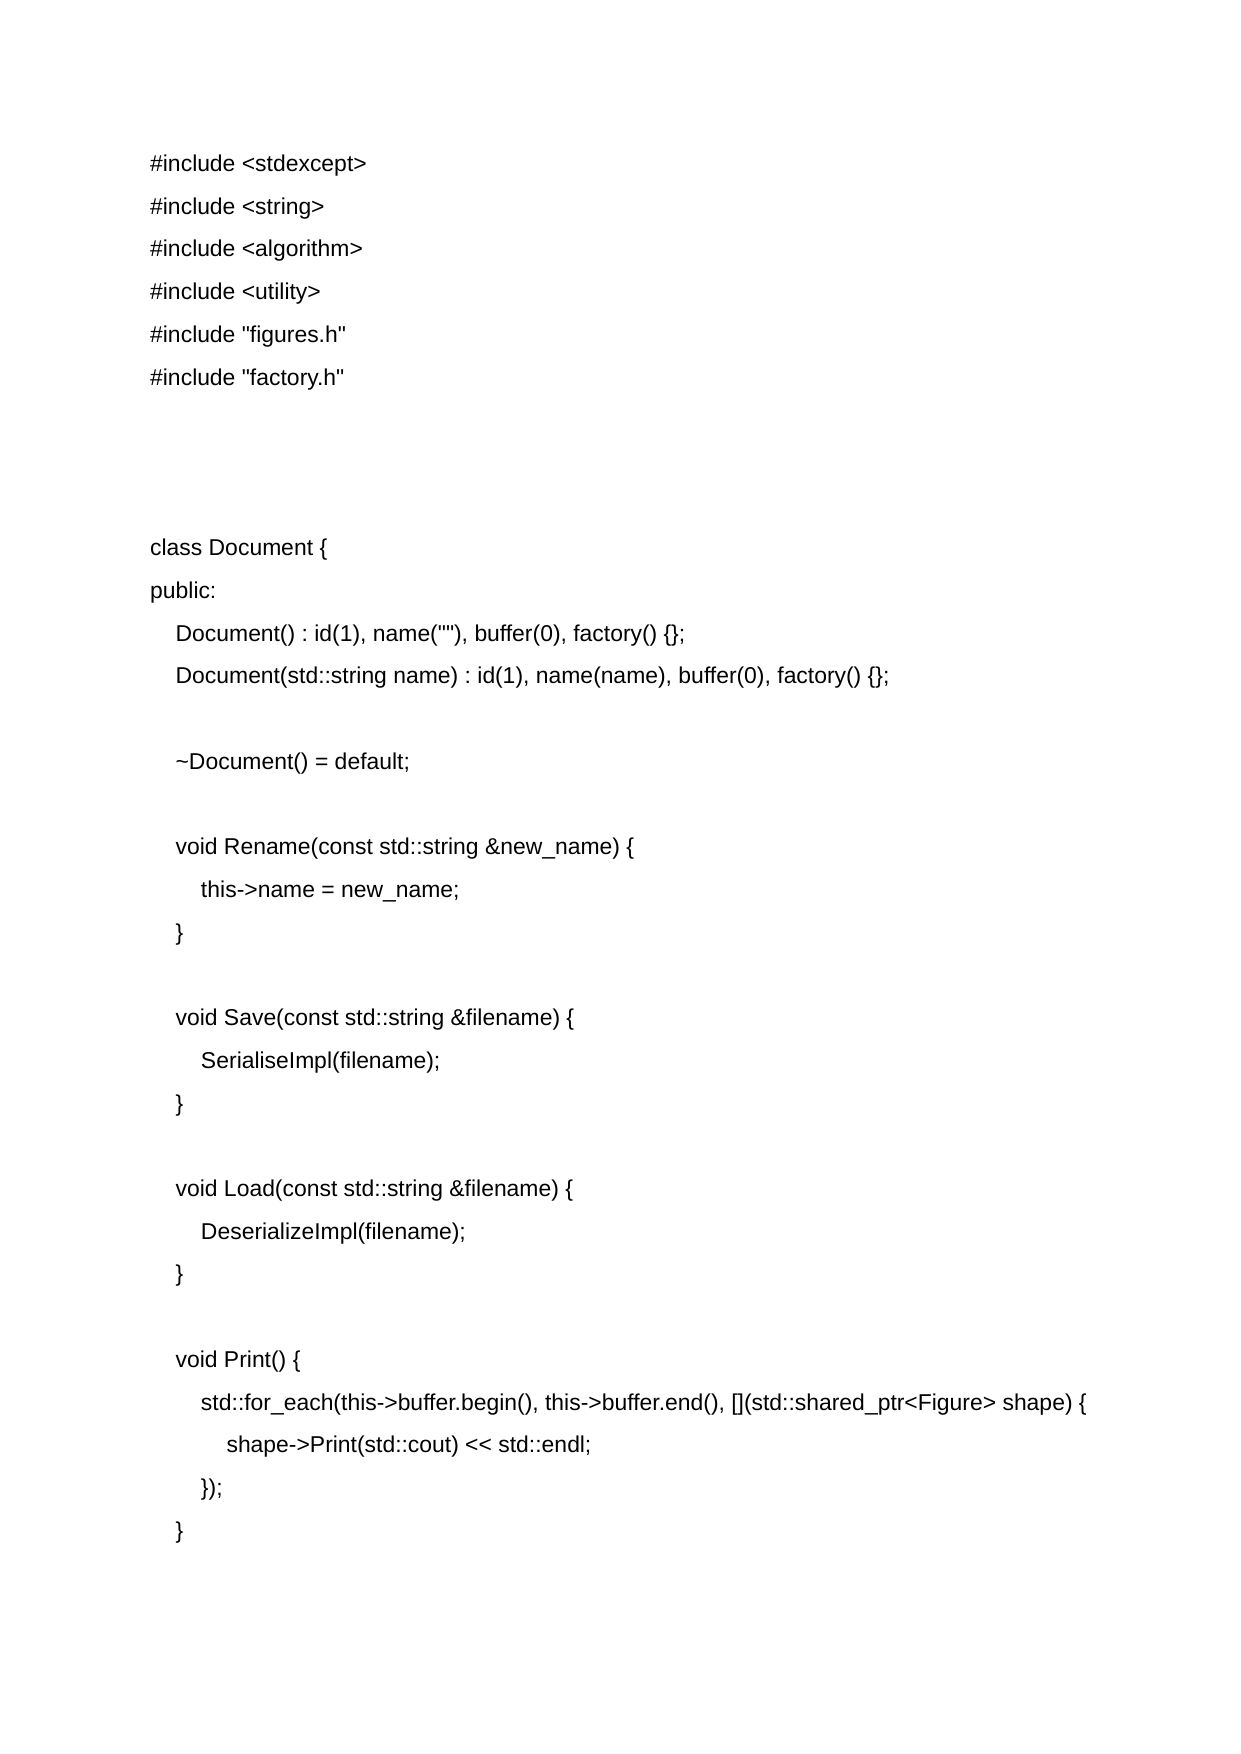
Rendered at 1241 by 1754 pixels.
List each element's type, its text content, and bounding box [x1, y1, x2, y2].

text shape->Print(std::cout) << std::endl; [150, 1431, 1090, 1458]
text #include "figures.h" [150, 321, 1090, 347]
text #include <utility> [150, 278, 1090, 304]
text DeserializeImpl(filename); [150, 1218, 1090, 1244]
text } [150, 1260, 1090, 1287]
text ~Document() = default; [150, 748, 1090, 774]
text void Load(const std::string &filename) { [150, 1175, 1090, 1201]
text void Print() { [150, 1346, 1090, 1372]
text class Document { [150, 534, 1090, 561]
text public: [150, 577, 1090, 603]
text Document(std::string name) : id(1), name(name), buffer(0), factory() {}; [150, 662, 1090, 689]
text } [150, 1517, 1090, 1543]
text SerialiseImpl(filename); [150, 1047, 1090, 1073]
text #include <stdexcept> [150, 150, 1090, 176]
text void Save(const std::string &filename) { [150, 1004, 1090, 1031]
text } [150, 919, 1090, 945]
text void Rename(const std::string &new_name) { [150, 833, 1090, 860]
text std::for_each(this->buffer.begin(), this->buffer.end(), [](std::shared_ptr<Figure> shape) { [150, 1388, 1090, 1415]
text }); [150, 1474, 1090, 1500]
text } [150, 1089, 1090, 1116]
text #include <string> [150, 193, 1090, 219]
text #include "factory.h" [150, 363, 1090, 390]
text Document() : id(1), name(""), buffer(0), factory() {}; [150, 620, 1090, 646]
text #include <algorithm> [150, 235, 1090, 262]
text this->name = new_name; [150, 876, 1090, 902]
